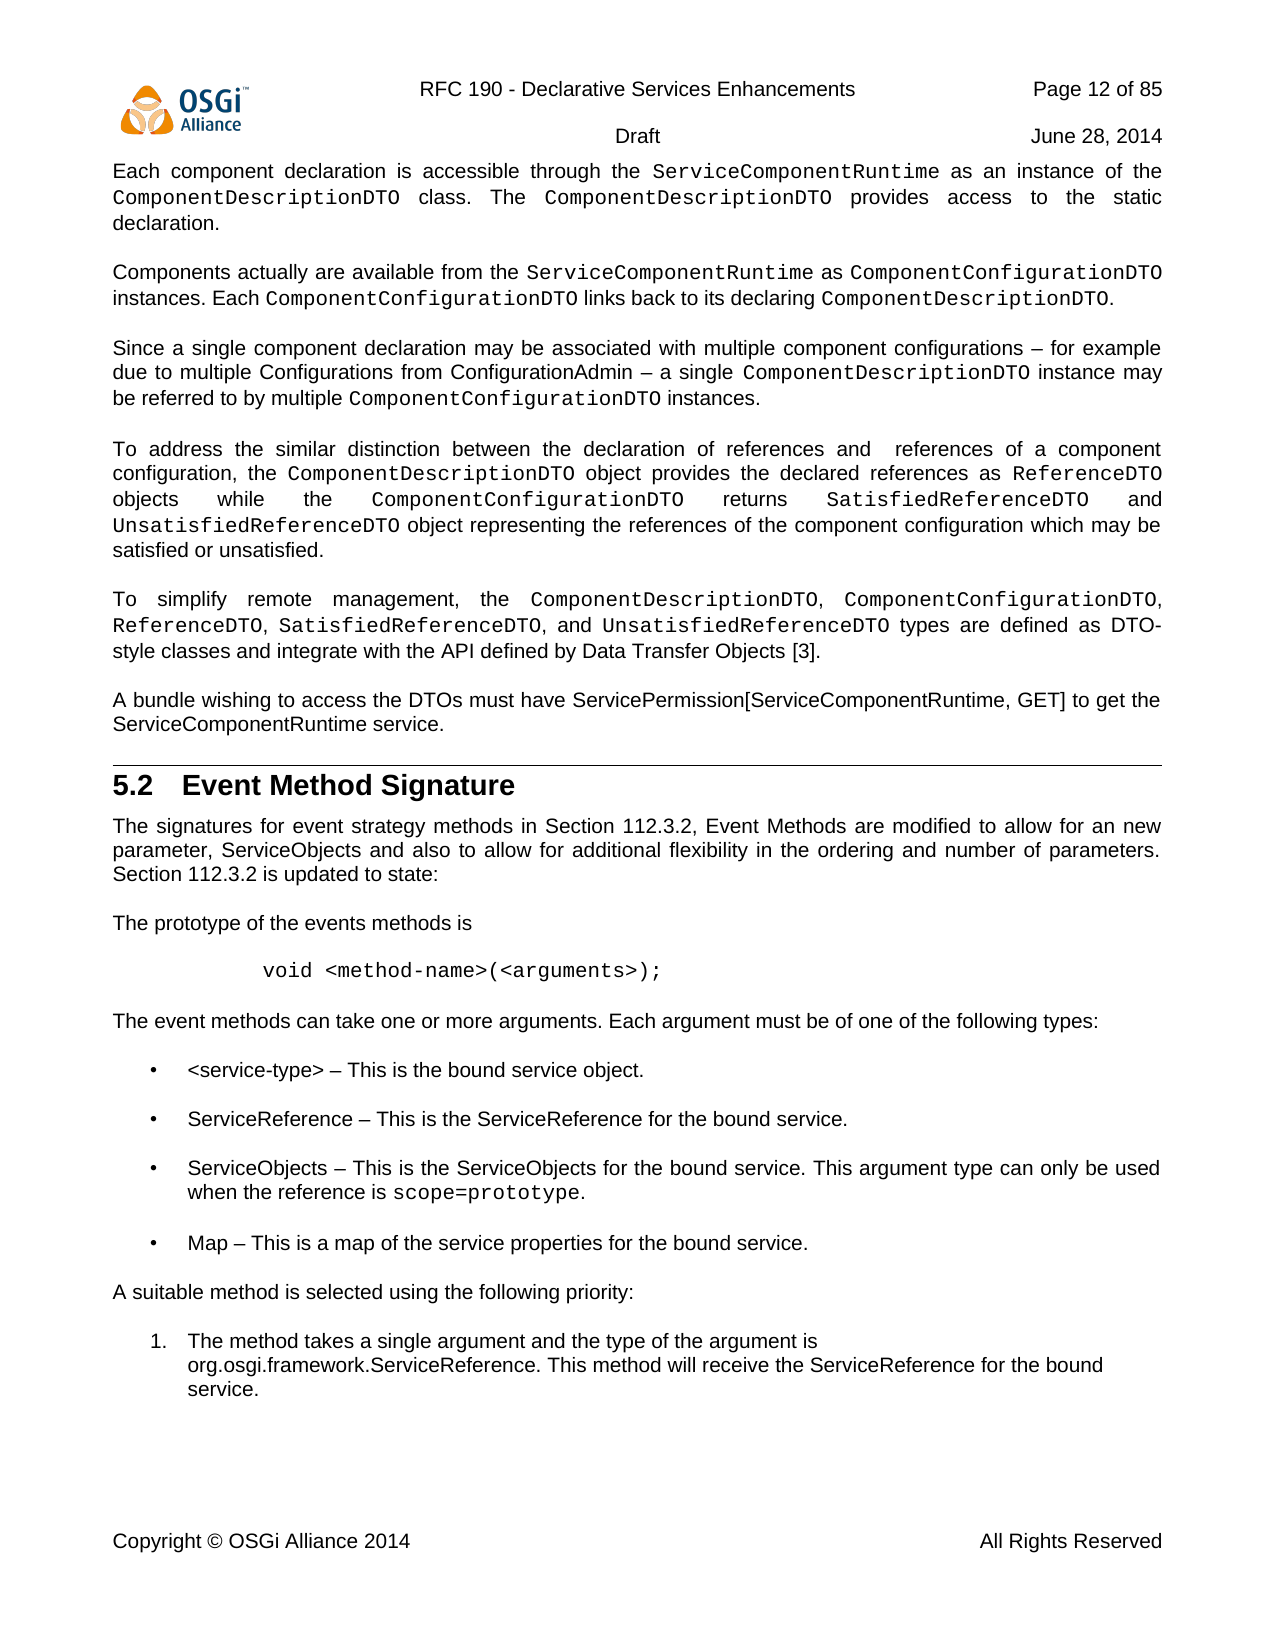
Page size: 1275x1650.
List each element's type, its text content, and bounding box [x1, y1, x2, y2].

list ServiceReference – This is the ServiceReference for the bound service. [150, 1107, 1162, 1131]
text To simplify remote management, the ComponentDescriptionDTO, ComponentConfigurationDTO, ReferenceDTO, SatisfiedReferenceDTO, and UnsatisfiedReferenceDTO types are defined as DTO-style classes and integrate with the API defined by Data Transfer Objects [3]. [112, 587, 1162, 663]
subtitle Event Method Signature [112, 766, 1162, 802]
list void <method-name>(<arguments>); [225, 960, 1162, 984]
text A bundle wishing to access the DTOs must have ServicePermission[ServiceComponentRuntime, GET] to get the ServiceComponentRuntime service. [112, 688, 1162, 736]
text Components actually are available from the ServiceComponentRuntime as ComponentConfigurationDTO instances. Each ComponentConfigurationDTO links back to its declaring ComponentDescriptionDTO. [112, 259, 1162, 311]
text A suitable method is selected using the following priority: [112, 1280, 1162, 1304]
text To address the similar distinction between the declaration of references and references of a component configuration, the ComponentDescriptionDTO object provides the declared references as ReferenceDTO objects while the ComponentConfigurationDTO returns SatisfiedReferenceDTO and UnsatisfiedReferenceDTO object representing the references of the component configuration which may be satisfied or unsatisfied. [112, 437, 1162, 562]
text Each component declaration is accessible through the ServiceComponentRuntime as an instance of the ComponentDescriptionDTO class. The ComponentDescriptionDTO provides access to the static declaration. [112, 159, 1162, 234]
picture [113, 78, 257, 142]
list ServiceObjects – This is the ServiceObjects for the bound service. This argument type can only be used when the reference is scope=prototype. [150, 1156, 1162, 1206]
list Map – This is a map of the service properties for the bound service. [150, 1231, 1162, 1255]
text The event methods can take one or more arguments. Each argument must be of one of the following types: [112, 1009, 1162, 1033]
list The method takes a single argument and the type of the argument is org.osgi.framework.ServiceReference. This method will receive the ServiceReference for the bound service. [150, 1329, 1162, 1401]
text The signatures for event strategy methods in Section 112.3.2, Event Methods are modified to allow for an new parameter, ServiceObjects and also to allow for additional flexibility in the ordering and number of parameters. Section 112.3.2 is updated to state: [112, 814, 1162, 886]
list <service-type> – This is the bound service object. [150, 1058, 1162, 1082]
text The prototype of the events methods is [112, 911, 1162, 935]
text Since a single component declaration may be associated with multiple component configurations – for example due to multiple Configurations from ConfigurationAdmin – a single ComponentDescriptionDTO instance may be referred to by multiple ComponentConfigurationDTO instances. [112, 336, 1162, 412]
